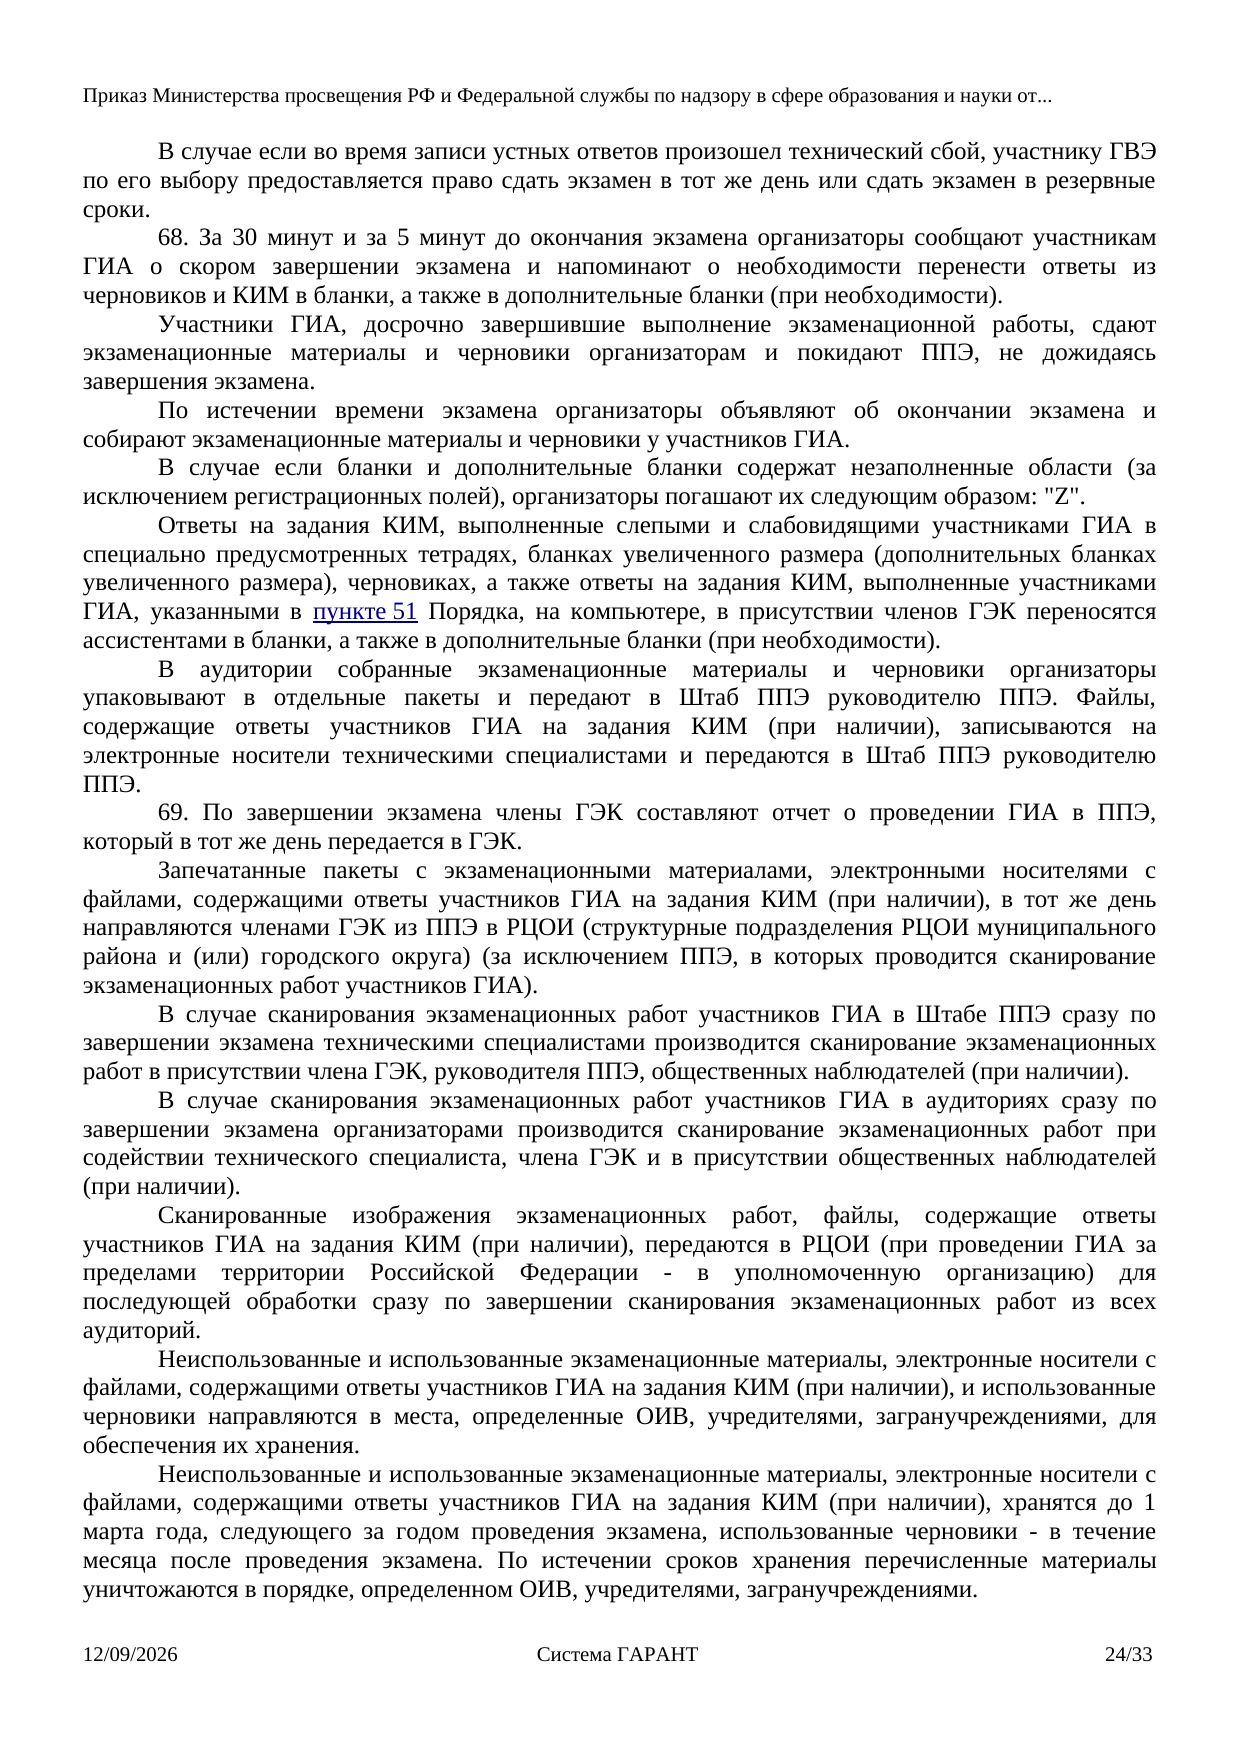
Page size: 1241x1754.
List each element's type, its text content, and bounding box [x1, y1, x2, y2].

text В аудитории собранные экзаменационные материалы и черновики организаторы упаковывают в отдельные пакеты и передают в Штаб ППЭ руководителю ППЭ. Файлы, содержащие ответы участников ГИА на задания КИМ (при наличии), записываются на электронные носители техническими специалистами и передаются в Штаб ППЭ руководителю ППЭ. [83, 654, 1157, 797]
text 68. За 30 минут и за 5 минут до окончания экзамена организаторы сообщают участникам ГИА о скором завершении экзамена и напоминают о необходимости перенести ответы из черновиков и КИМ в бланки, а также в дополнительные бланки (при необходимости). [83, 222, 1157, 309]
text Участники ГИА, досрочно завершившие выполнение экзаменационной работы, сдают экзаменационные материалы и черновики организаторам и покидают ППЭ, не дожидаясь завершения экзамена. [83, 309, 1157, 395]
text Ответы на задания КИМ, выполненные слепыми и слабовидящими участниками ГИА в специально предусмотренных тетрадях, бланках увеличенного размера (дополнительных бланках увеличенного размера), черновиках, а также ответы на задания КИМ, выполненные участниками ГИА, указанными в пункте 51 Порядка, на компьютере, в присутствии членов ГЭК переносятся ассистентами в бланки, а также в дополнительные бланки (при необходимости). [83, 510, 1157, 654]
text Неиспользованные и использованные экзаменационные материалы, электронные носители с файлами, содержащими ответы участников ГИА на задания КИМ (при наличии), и использованные черновики направляются в места, определенные ОИВ, учредителями, загранучреждениями, для обеспечения их хранения. [83, 1344, 1157, 1459]
text В случае сканирования экзаменационных работ участников ГИА в аудиториях сразу по завершении экзамена организаторами производится сканирование экзаменационных работ при содействии технического специалиста, члена ГЭК и в присутствии общественных наблюдателей (при наличии). [83, 1085, 1157, 1200]
text Неиспользованные и использованные экзаменационные материалы, электронные носители с файлами, содержащими ответы участников ГИА на задания КИМ (при наличии), хранятся до 1 марта года, следующего за годом проведения экзамена, использованные черновики - в течение месяца после проведения экзамена. По истечении сроков хранения перечисленные материалы уничтожаются в порядке, определенном ОИВ, учредителями, загранучреждениями. [83, 1459, 1157, 1602]
text 69. По завершении экзамена члены ГЭК составляют отчет о проведении ГИА в ППЭ, который в тот же день передается в ГЭК. [83, 797, 1157, 855]
text Запечатанные пакеты с экзаменационными материалами, электронными носителями с файлами, содержащими ответы участников ГИА на задания КИМ (при наличии), в тот же день направляются членами ГЭК из ППЭ в РЦОИ (структурные подразделения РЦОИ муниципального района и (или) городского округа) (за исключением ППЭ, в которых проводится сканирование экзаменационных работ участников ГИА). [83, 855, 1157, 999]
text По истечении времени экзамена организаторы объявляют об окончании экзамена и собирают экзаменационные материалы и черновики у участников ГИА. [83, 395, 1157, 452]
text В случае если во время записи устных ответов произошел технический сбой, участнику ГВЭ по его выбору предоставляется право сдать экзамен в тот же день или сдать экзамен в резервные сроки. [83, 136, 1157, 222]
text В случае если бланки и дополнительные бланки содержат незаполненные области (за исключением регистрационных полей), организаторы погашают их следующим образом: "Z". [83, 452, 1157, 510]
text В случае сканирования экзаменационных работ участников ГИА в Штабе ППЭ сразу по завершении экзамена техническими специалистами производится сканирование экзаменационных работ в присутствии члена ГЭК, руководителя ППЭ, общественных наблюдателей (при наличии). [83, 999, 1157, 1085]
text Сканированные изображения экзаменационных работ, файлы, содержащие ответы участников ГИА на задания КИМ (при наличии), передаются в РЦОИ (при проведении ГИА за пределами территории Российской Федерации - в уполномоченную организацию) для последующей обработки сразу по завершении сканирования экзаменационных работ из всех аудиторий. [83, 1200, 1157, 1344]
